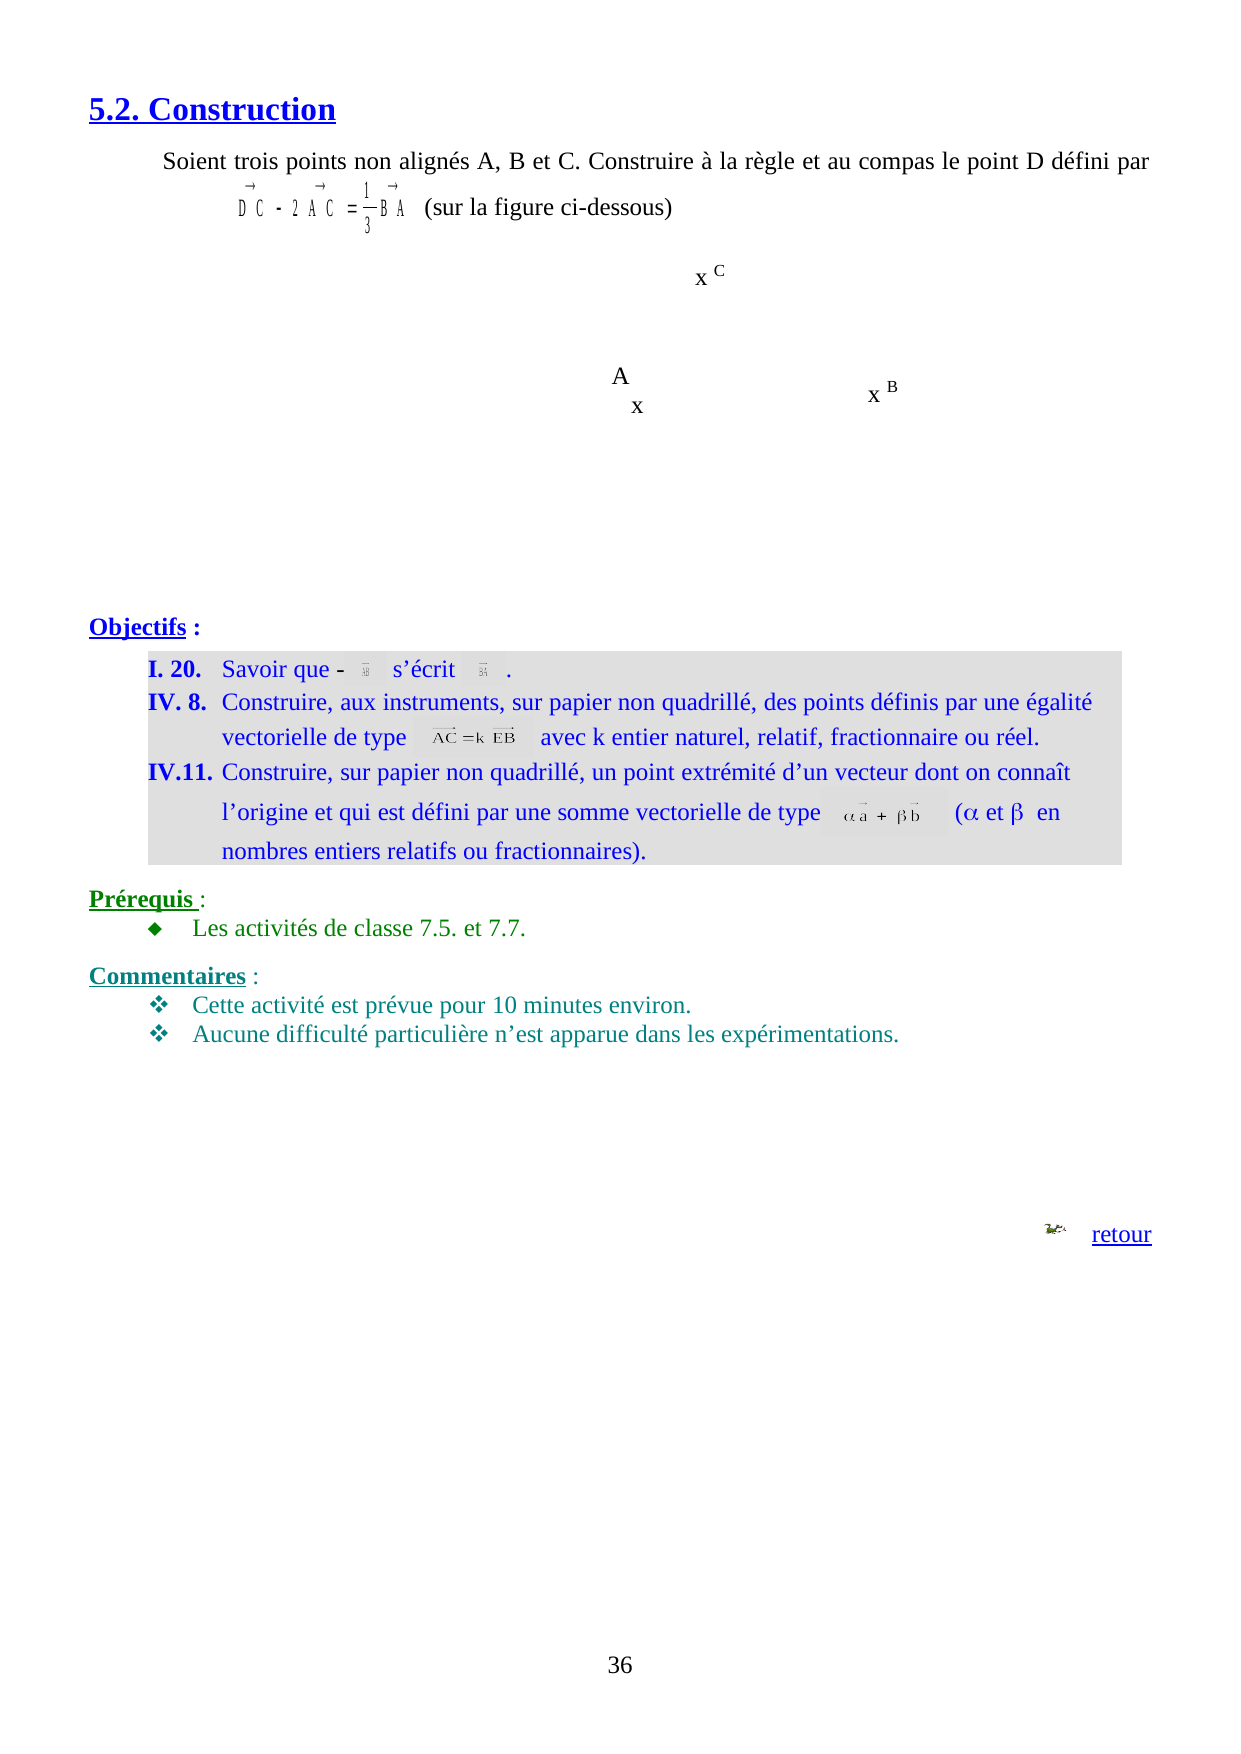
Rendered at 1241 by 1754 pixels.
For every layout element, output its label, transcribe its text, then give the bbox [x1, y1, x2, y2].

text IV.11. Construire, sur papier non quadrillé, un point extrémité d’un vecteur dont on connaît l’origine et qui est défini par une somme vectorielle de type ( et  en nombres entiers relatifs ou fractionnaires). [148, 757, 1122, 865]
text I. 20. Savoir que [148, 651, 344, 686]
text Soient trois points non alignés A, B et C. Construire à la règle et au compas le point D défini par (sur la figure ci-dessous) [162, 146, 1151, 237]
text Commentaires : [89, 961, 1151, 989]
subtitle [344, 651, 387, 686]
text - s’écrit [387, 651, 461, 686]
text [820, 786, 949, 837]
text Objectifs : [89, 612, 1151, 641]
subtitle [461, 651, 506, 686]
list Les activités de classe 7.5. et 7.7. [148, 913, 1151, 942]
text retour [89, 1214, 1151, 1248]
text . [506, 651, 1122, 686]
text Prérequis : [89, 884, 1151, 913]
subtitle 5.2. Construction [89, 89, 1151, 127]
text [413, 715, 534, 757]
list Cette activité est prévue pour 10 minutes environ. [148, 989, 1151, 1019]
list Aucune difficulté particulière n’est apparue dans les expérimentations. [148, 1019, 1151, 1048]
text IV. 8. Construire, aux instruments, sur papier non quadrillé, des points définis par une égalité vectorielle de type avec k entier naturel, relatif, fractionnaire ou réel. [148, 686, 1122, 757]
